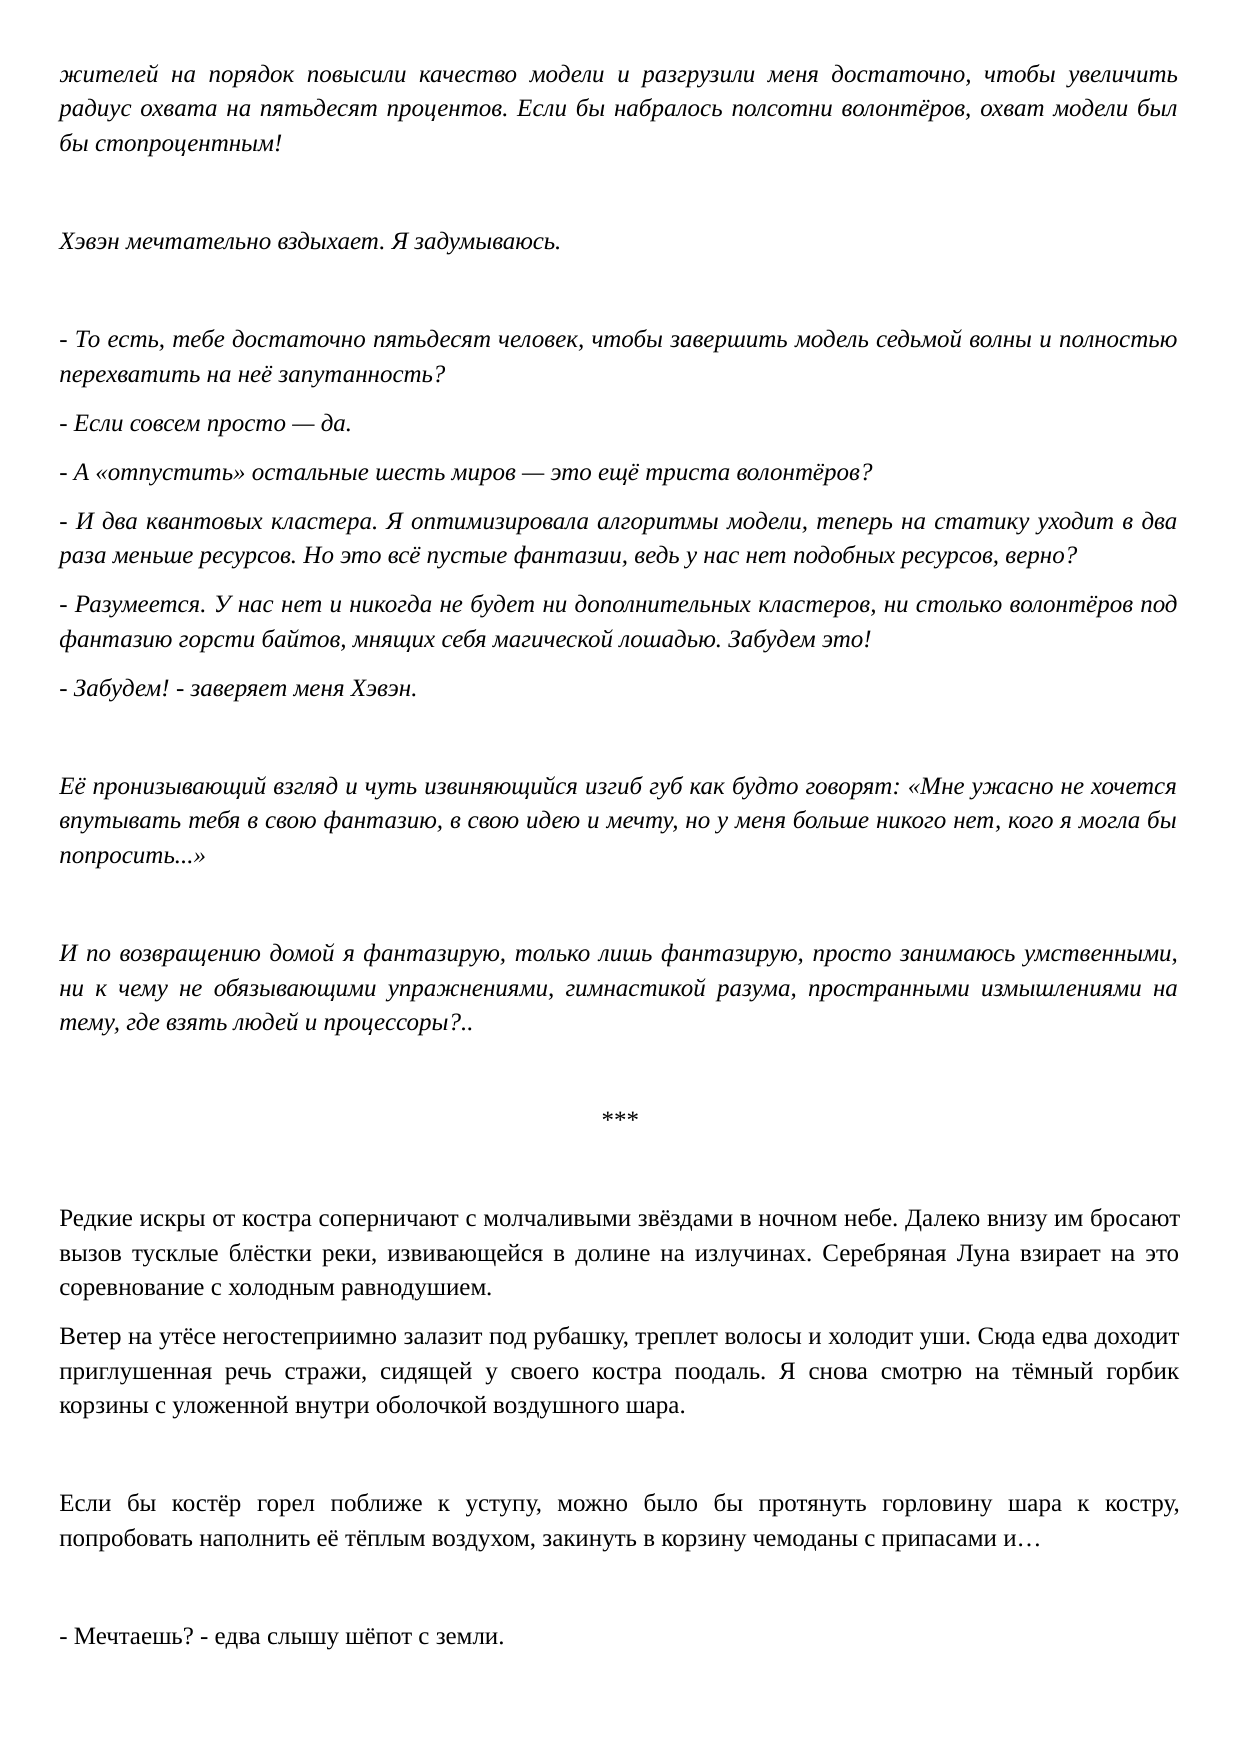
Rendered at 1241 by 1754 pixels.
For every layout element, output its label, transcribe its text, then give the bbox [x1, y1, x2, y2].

text Ветер на утёсе негостеприимно залазит под рубашку, треплет волосы и холодит уши. Сюда едва доходит приглушенная речь стражи, сидящей у своего костра поодаль. Я снова смотрю на тёмный горбик корзины с уложенной внутри оболочкой воздушного шара. [59, 1321, 1181, 1419]
text - Если совсем просто — да. [59, 408, 1181, 437]
text - Мечтаешь? - едва слышу шёпот с земли. [59, 1621, 1181, 1650]
text - Разумеется. У нас нет и никогда не будет ни дополнительных кластеров, ни столько волонтёров под фантазию горсти байтов, мнящих себя магической лошадью. Забудем это! [59, 589, 1181, 653]
text - Забудем! - заверяет меня Хэвэн. [59, 673, 1181, 702]
text Хэвэн мечтательно вздыхает. Я задумываюсь. [59, 226, 1181, 255]
text - И два квантовых кластера. Я оптимизировала алгоритмы модели, теперь на статику уходит в два раза меньше ресурсов. Но это всё пустые фантазии, ведь у нас нет подобных ресурсов, верно? [59, 506, 1181, 569]
text - А «отпустить» остальные шесть миров — это ещё триста волонтёров? [59, 457, 1181, 486]
text Её пронизывающий взгляд и чуть извиняющийся изгиб губ как будто говорят: «Мне ужасно не хочется впутывать тебя в свою фантазию, в свою идею и мечту, но у меня больше никого нет, кого я могла бы попросить...» [59, 771, 1181, 869]
text жителей на порядок повысили качество модели и разгрузили меня достаточно, чтобы увеличить радиус охвата на пятьдесят процентов. Если бы набралось полсотни волонтёров, охват модели был бы стопроцентным! [59, 59, 1181, 157]
text - То есть, тебе достаточно пятьдесят человек, чтобы завершить модель седьмой волны и полностью перехватить на неё запутанность? [59, 324, 1181, 387]
text *** [59, 1105, 1181, 1134]
text Если бы костёр горел поближе к уступу, можно было бы протянуть горловину шара к костру, попробовать наполнить её тёплым воздухом, закинуть в корзину чемоданы с припасами и… [59, 1488, 1181, 1552]
text И по возвращению домой я фантазирую, только лишь фантазирую, просто занимаюсь умственными, ни к чему не обязывающими упражнениями, гимнастикой разума, пространными измышлениями на тему, где взять людей и процессоры?.. [59, 938, 1181, 1036]
text Редкие искры от костра соперничают с молчаливыми звёздами в ночном небе. Далеко внизу им бросают вызов тусклые блёстки реки, извивающейся в долине на излучинах. Серебряная Луна взирает на это соревнование с холодным равнодушием. [59, 1203, 1181, 1301]
